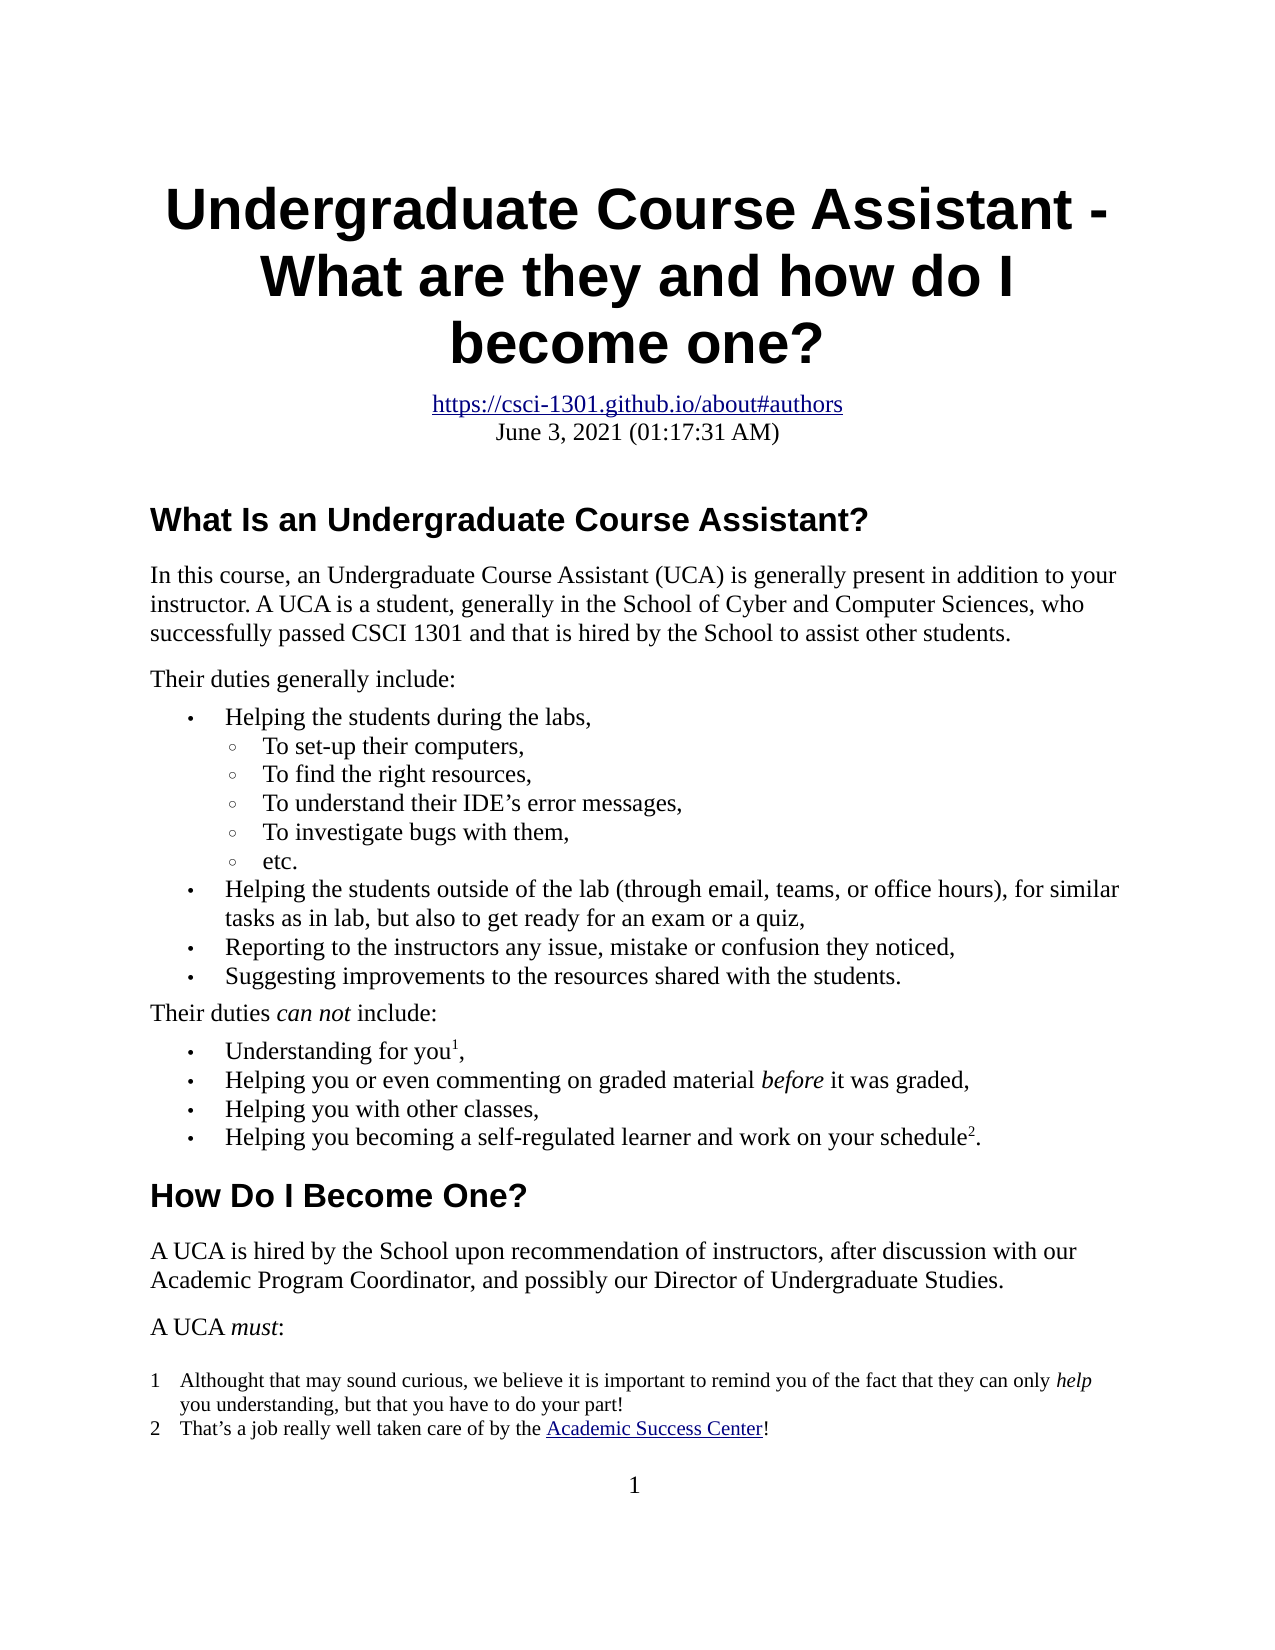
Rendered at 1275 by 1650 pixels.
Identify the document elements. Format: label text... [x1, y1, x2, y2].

subtitle How Do I Become One? [150, 1176, 1125, 1215]
text Their duties can not include: [150, 998, 1125, 1027]
text June 3, 2021 (01:17:31 AM) [150, 417, 1125, 446]
list Understanding for you, [187, 1036, 1125, 1065]
list Helping you with other classes, [187, 1094, 1125, 1122]
list To investigate bugs with them, [225, 817, 1125, 846]
list That’s a job really well taken care of by the Academic Success Center! [150, 1416, 1125, 1440]
title Undergraduate Course Assistant - What are they and how do I become one? [150, 175, 1125, 376]
text Their duties generally include: [150, 664, 1125, 693]
list etc. [225, 846, 1125, 874]
list Helping you becoming a self-regulated learner and work on your schedule. [187, 1122, 1125, 1151]
text https://csci-1301.github.io/about#authors [150, 389, 1125, 417]
list Helping the students outside of the lab (through email, teams, or office hours), for similar tasks as in lab, but also to get ready for an exam or a quiz, [187, 874, 1125, 932]
text In this course, an Undergraduate Course Assistant (UCA) is generally present in addition to your instructor. A UCA is a student, generally in the School of Cyber and Computer Sciences, who successfully passed CSCI 1301 and that is hired by the School to assist other students. [150, 560, 1125, 646]
subtitle What Is an Undergraduate Course Assistant? [150, 500, 1125, 539]
list Helping the students during the labs, [187, 702, 1125, 731]
list Suggesting improvements to the resources shared with the students. [187, 961, 1125, 989]
list To find the right resources, [225, 759, 1125, 788]
text A UCA must: [150, 1312, 1125, 1340]
list Althought that may sound curious, we believe it is important to remind you of the fact that they can only help you understanding, but that you have to do your part! [150, 1368, 1125, 1416]
list To set-up their computers, [225, 731, 1125, 759]
text A UCA is hired by the School upon recommendation of instructors, after discussion with our Academic Program Coordinator, and possibly our Director of Undergraduate Studies. [150, 1236, 1125, 1294]
list Helping you or even commenting on graded material before it was graded, [187, 1065, 1125, 1094]
list Reporting to the instructors any issue, mistake or confusion they noticed, [187, 932, 1125, 961]
list To understand their IDE’s error messages, [225, 788, 1125, 817]
